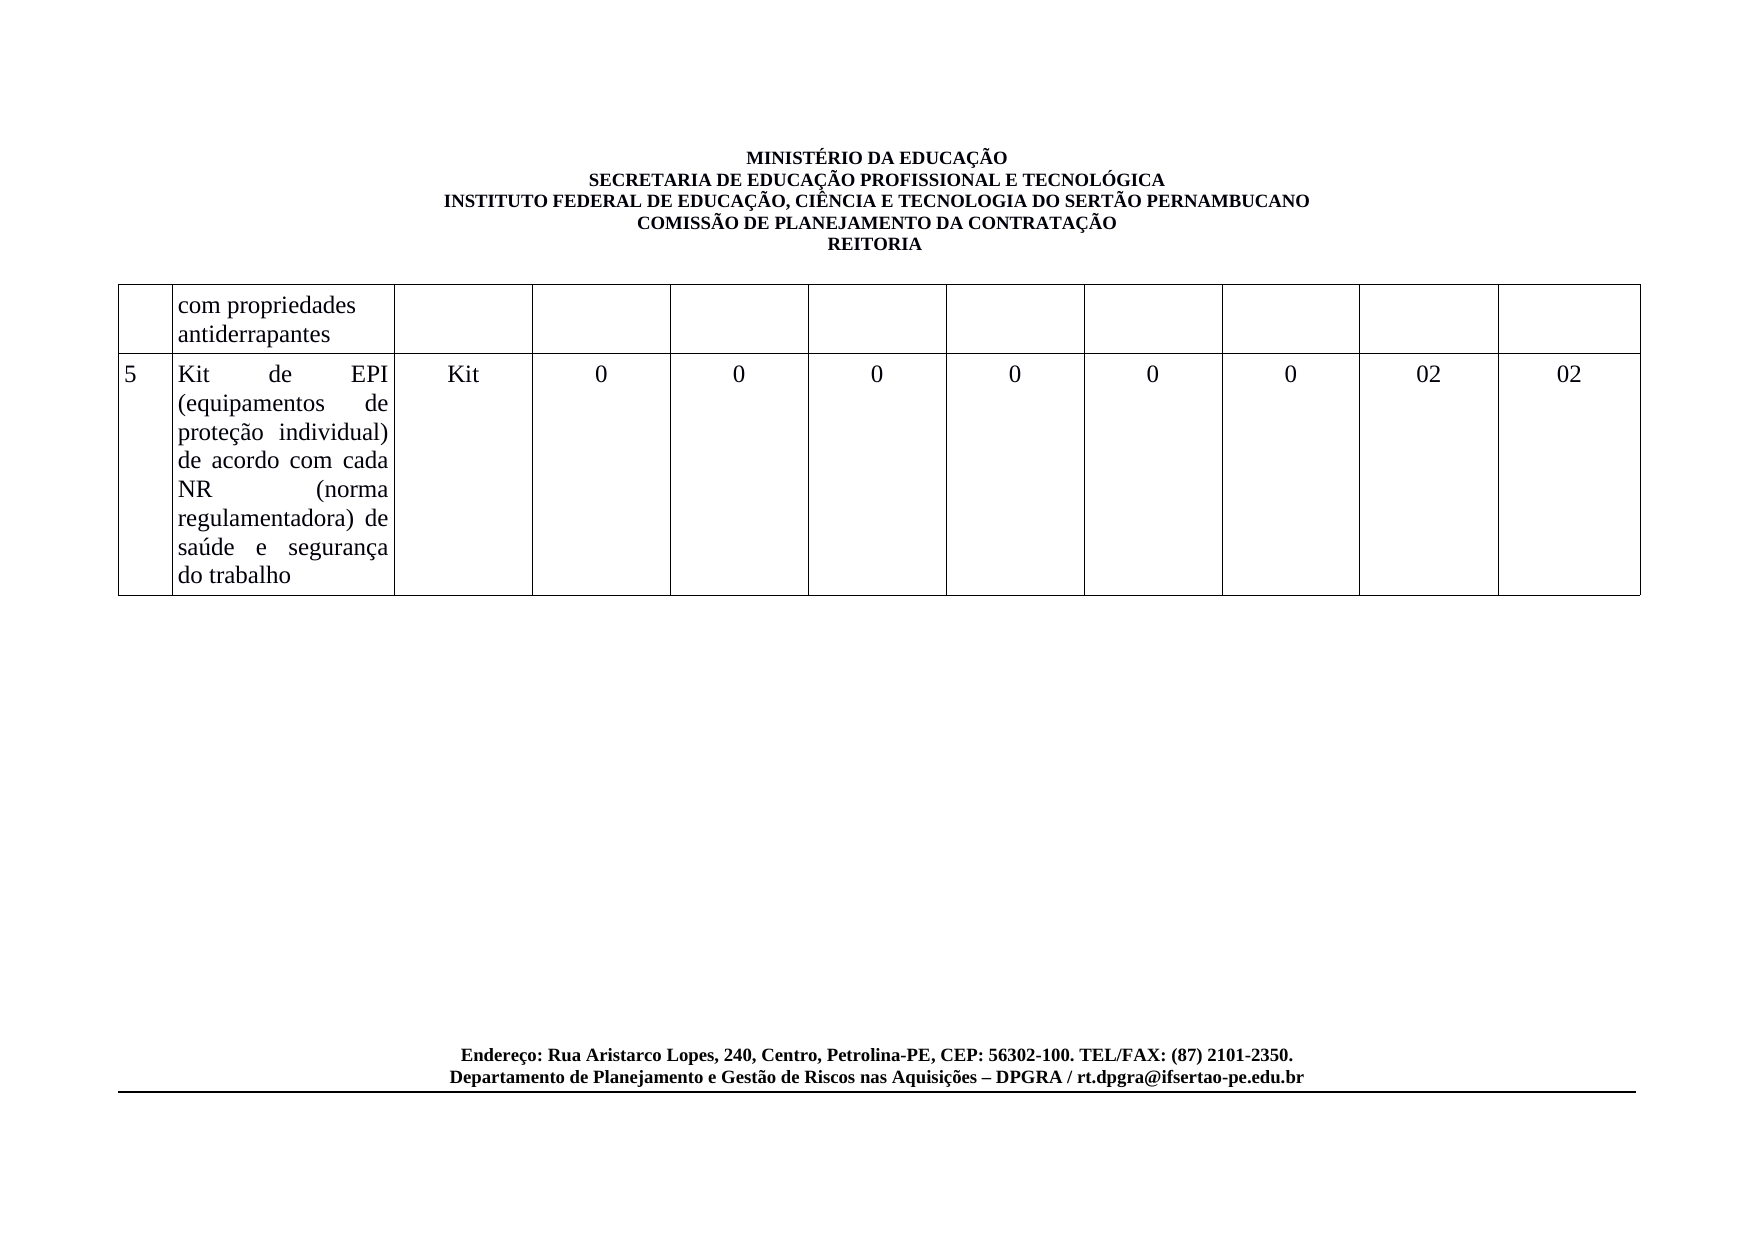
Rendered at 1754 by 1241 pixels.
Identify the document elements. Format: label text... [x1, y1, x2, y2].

table_cell 02 [1499, 354, 1640, 595]
table_cell [395, 285, 532, 353]
table_cell [947, 285, 1084, 353]
table_cell 0 [1085, 354, 1222, 595]
table_cell Kit de EPI (equipamentos de proteção individual) de acordo com cada NR (norma regulamentadora) de saúde e segurança do trabalho [173, 354, 394, 595]
table_cell 0 [533, 354, 670, 595]
table_cell [1499, 285, 1640, 353]
table_cell [1223, 285, 1359, 353]
table_cell 02 [1360, 354, 1498, 595]
table_cell 0 [1223, 354, 1359, 595]
table_cell Kit [395, 354, 532, 595]
table_cell 0 [809, 354, 946, 595]
table_cell [1085, 285, 1222, 353]
table_cell [119, 285, 172, 353]
table_cell [1360, 285, 1498, 353]
table_cell com propriedades antiderrapantes [173, 285, 394, 353]
table_cell [809, 285, 946, 353]
table_cell 5 [119, 354, 172, 595]
table_cell 0 [671, 354, 808, 595]
table_cell 0 [947, 354, 1084, 595]
table_cell [533, 285, 670, 353]
table_cell [671, 285, 808, 353]
